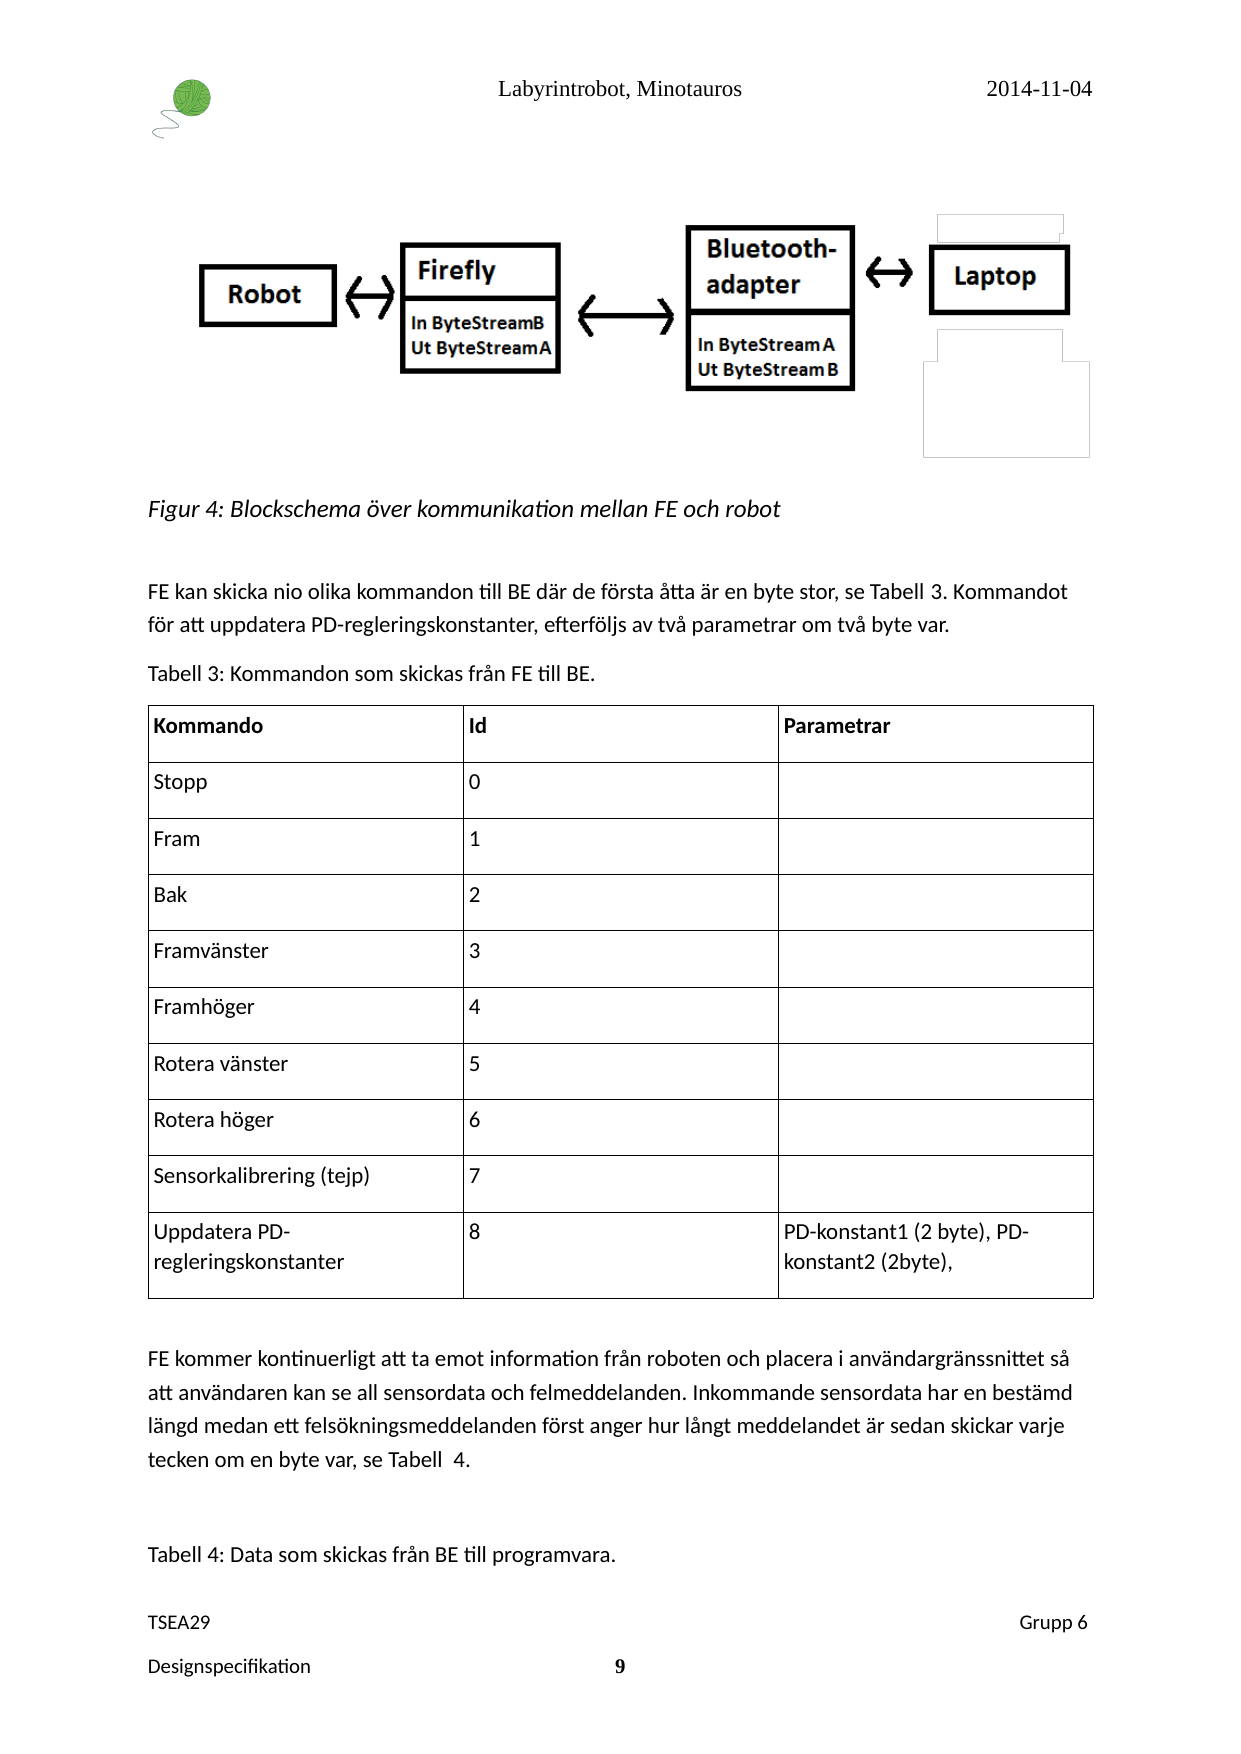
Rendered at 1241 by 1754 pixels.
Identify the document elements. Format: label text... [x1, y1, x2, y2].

table_cell [779, 819, 1093, 874]
table_cell 1 [464, 819, 778, 874]
table_cell Sensorkalibrering (tejp) [149, 1156, 463, 1212]
table_cell 6 [464, 1100, 778, 1155]
table_cell Rotera vänster [149, 1044, 463, 1099]
table_cell 7 [464, 1156, 778, 1212]
table_cell [779, 1100, 1093, 1155]
table_cell [779, 875, 1093, 930]
table_cell Rotera höger [149, 1100, 463, 1155]
table_cell PD-konstant1 (2 byte), PD-konstant2 (2byte), [779, 1213, 1093, 1298]
table_cell Fram [149, 819, 463, 874]
table_cell [779, 1156, 1093, 1212]
table_cell Framvänster [149, 931, 463, 987]
table_header Parametrar [779, 706, 1093, 762]
table_cell Framhöger [149, 988, 463, 1043]
table_cell 3 [464, 931, 778, 987]
picture [150, 76, 214, 141]
table_cell 2 [464, 875, 778, 930]
table_cell 5 [464, 1044, 778, 1099]
table_cell 8 [464, 1213, 778, 1298]
text Tabell 4: Data som skickas från BE till programvara. [148, 1540, 1093, 1568]
table_cell Uppdatera PD-regleringskonstanter [149, 1213, 463, 1298]
text Figur 4: Blockschema över kommunikation mellan FE och robot [148, 491, 1093, 523]
table_header Kommando [149, 706, 463, 762]
table_cell [779, 1044, 1093, 1099]
text FE kommer kontinuerligt att ta emot information från roboten och placera i användargränssnittet så att användaren kan se all sensordata och felmeddelanden. Inkommande sensordata har en bestämd längd medan ett felsökningsmeddelanden först anger hur långt meddelandet är sedan skickar varje tecken om en byte var, se Tabell 4. [148, 1344, 1093, 1473]
table_cell [779, 763, 1093, 818]
text FE kan skicka nio olika kommandon till BE där de första åtta är en byte stor, se Tabell 3. Kommandot för att uppdatera PD-regleringskonstanter, efterföljs av två parametrar om två byte var. [148, 577, 1093, 639]
table_cell [779, 988, 1093, 1043]
table_cell 4 [464, 988, 778, 1043]
table_cell Bak [149, 875, 463, 930]
table_header Id [464, 706, 778, 762]
table_cell Stopp [149, 763, 463, 818]
picture [147, 160, 1093, 491]
table_cell [779, 931, 1093, 987]
table_cell 0 [464, 763, 778, 818]
text Tabell 3: Kommandon som skickas från FE till BE. [148, 659, 1093, 687]
